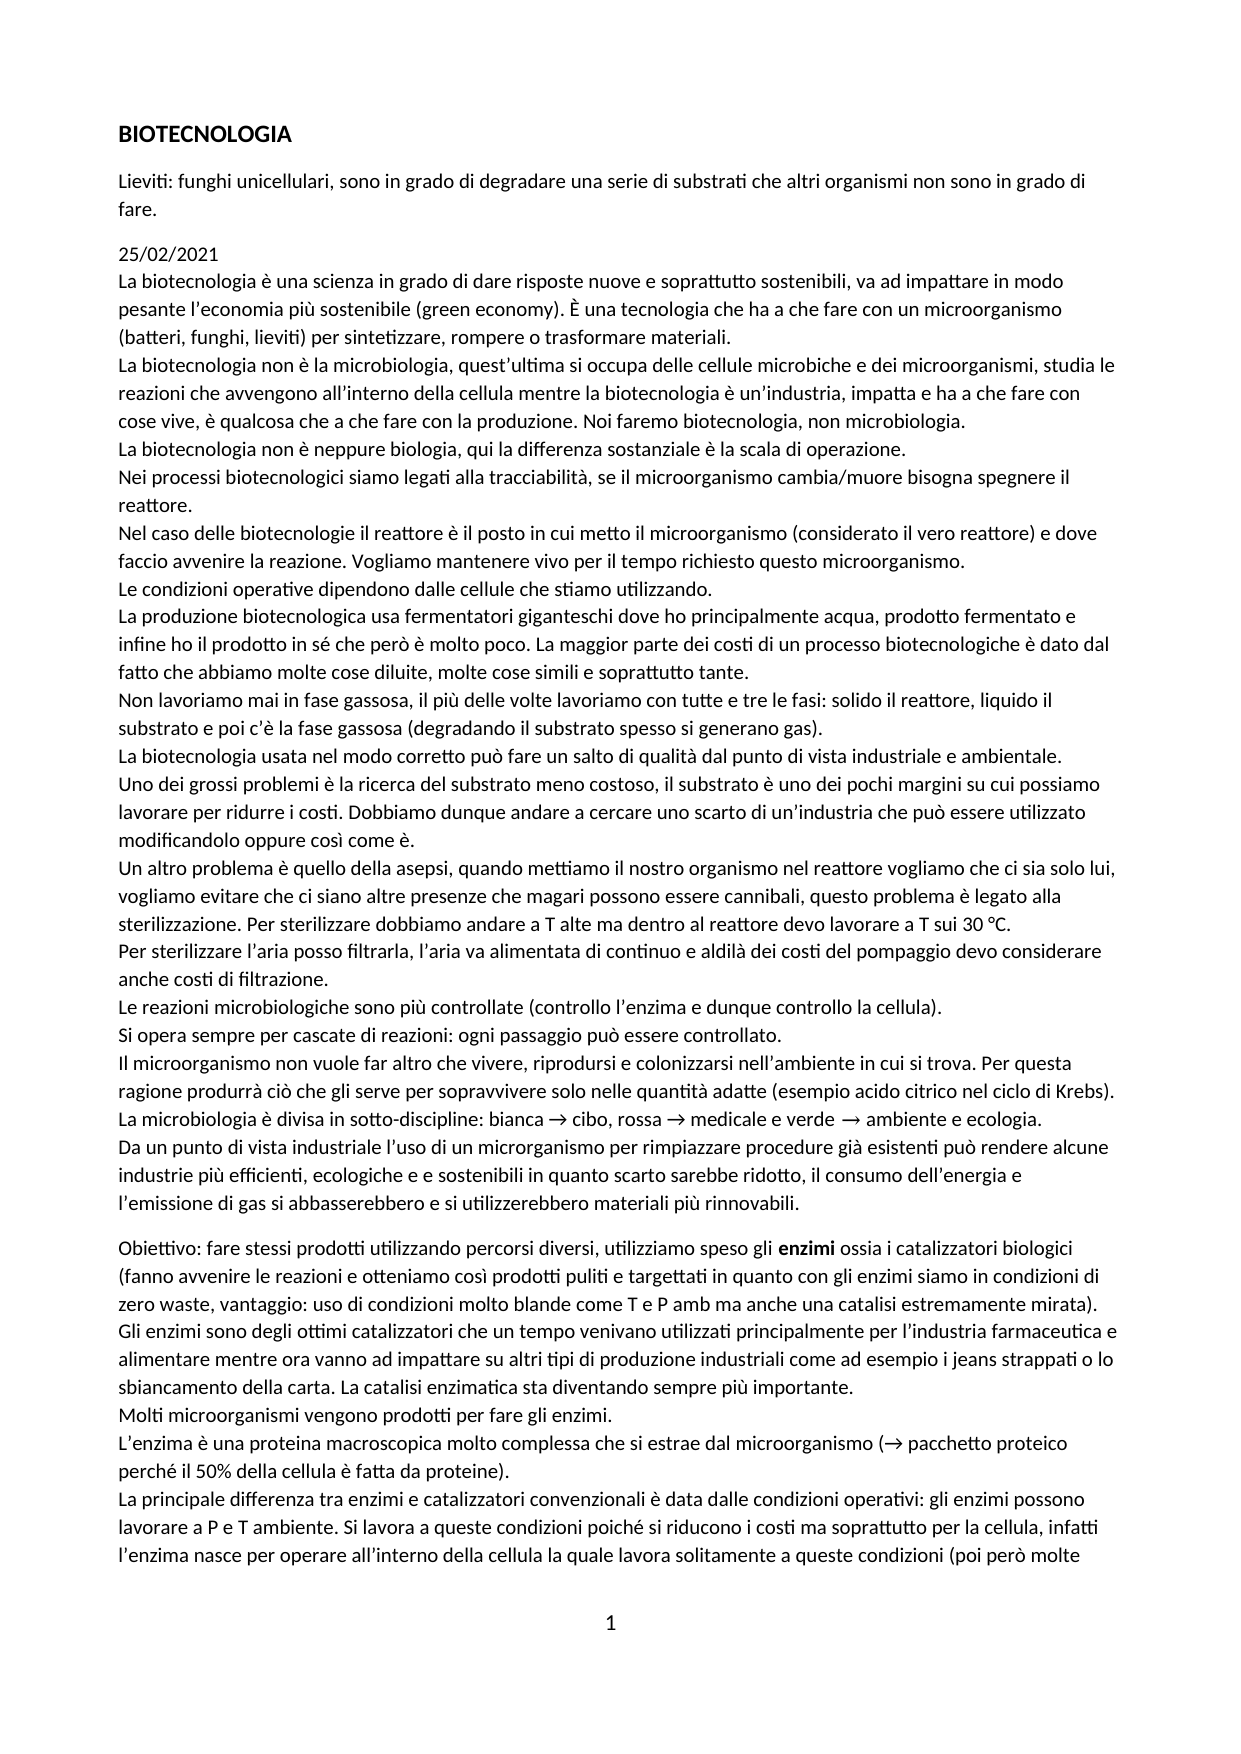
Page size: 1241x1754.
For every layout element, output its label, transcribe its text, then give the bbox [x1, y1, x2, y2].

text 25/02/2021 La biotecnologia è una scienza in grado di dare risposte nuove e soprattutto sostenibili, va ad impattare in modo pesante l’economia più sostenibile (green economy). È una tecnologia che ha a che fare con un microorganismo (batteri, funghi, lieviti) per sintetizzare, rompere o trasformare materiali. La biotecnologia non è la microbiologia, quest’ultima si occupa delle cellule microbiche e dei microorganismi, studia le reazioni che avvengono all’interno della cellula mentre la biotecnologia è un’industria, impatta e ha a che fare con cose vive, è qualcosa che a che fare con la produzione. Noi faremo biotecnologia, non microbiologia. La biotecnologia non è neppure biologia, qui la differenza sostanziale è la scala di operazione. Nei processi biotecnologici siamo legati alla tracciabilità, se il microorganismo cambia/muore bisogna spegnere il reattore. Nel caso delle biotecnologie il reattore è il posto in cui metto il microorganismo (considerato il vero reattore) e dove faccio avvenire la reazione. Vogliamo mantenere vivo per il tempo richiesto questo microorganismo. Le condizioni operative dipendono dalle cellule che stiamo utilizzando. La produzione biotecnologica usa fermentatori giganteschi dove ho principalmente acqua, prodotto fermentato e infine ho il prodotto in sé che però è molto poco. La maggior parte dei costi di un processo biotecnologiche è dato dal fatto che abbiamo molte cose diluite, molte cose simili e soprattutto tante. Non lavoriamo mai in fase gassosa, il più delle volte lavoriamo con tutte e tre le fasi: solido il reattore, liquido il substrato e poi c’è la fase gassosa (degradando il substrato spesso si generano gas). La biotecnologia usata nel modo corretto può fare un salto di qualità dal punto di vista industriale e ambientale. Uno dei grossi problemi è la ricerca del substrato meno costoso, il substrato è uno dei pochi margini su cui possiamo lavorare per ridurre i costi. Dobbiamo dunque andare a cercare uno scarto di un’industria che può essere utilizzato modificandolo oppure così come è. Un altro problema è quello della asepsi, quando mettiamo il nostro organismo nel reattore vogliamo che ci sia solo lui, vogliamo evitare che ci siano altre presenze che magari possono essere cannibali, questo problema è legato alla sterilizzazione. Per sterilizzare dobbiamo andare a T alte ma dentro al reattore devo lavorare a T sui 30 °C. Per sterilizzare l’aria posso filtrarla, l’aria va alimentata di continuo e aldilà dei costi del pompaggio devo considerare anche costi di filtrazione. Le reazioni microbiologiche sono più controllate (controllo l’enzima e dunque controllo la cellula). Si opera sempre per cascate di reazioni: ogni passaggio può essere controllato. Il microorganismo non vuole far altro che vivere, riprodursi e colonizzarsi nell’ambiente in cui si trova. Per questa ragione produrrà ciò che gli serve per sopravvivere solo nelle quantità adatte (esempio acido citrico nel ciclo di Krebs). La microbiologia è divisa in sotto-discipline: bianca → cibo, rossa → medicale e verde → ambiente e ecologia. Da un punto di vista industriale l’uso di un microrganismo per rimpiazzare procedure già esistenti può rendere alcune industrie più efficienti, ecologiche e e sostenibili in quanto scarto sarebbe ridotto, il consumo dell’energia e l’emissione di gas si abbasserebbero e si utilizzerebbero materiali più rinnovabili. [118, 241, 1122, 1216]
text Obiettivo: fare stessi prodotti utilizzando percorsi diversi, utilizziamo speso gli enzimi ossia i catalizzatori biologici (fanno avvenire le reazioni e otteniamo così prodotti puliti e targettati in quanto con gli enzimi siamo in condizioni di zero waste, vantaggio: uso di condizioni molto blande come T e P amb ma anche una catalisi estremamente mirata). Gli enzimi sono degli ottimi catalizzatori che un tempo venivano utilizzati principalmente per l’industria farmaceutica e alimentare mentre ora vanno ad impattare su altri tipi di produzione industriali come ad esempio i jeans strappati o lo sbiancamento della carta. La catalisi enzimatica sta diventando sempre più importante. Molti microorganismi vengono prodotti per fare gli enzimi. L’enzima è una proteina macroscopica molto complessa che si estrae dal microorganismo (→ pacchetto proteico perché il 50% della cellula è fatta da proteine). La principale differenza tra enzimi e catalizzatori convenzionali è data dalle condizioni operativi: gli enzimi possono lavorare a P e T ambiente. Si lavora a queste condizioni poiché si riducono i costi ma soprattutto per la cellula, infatti l’enzima nasce per operare all’interno della cellula la quale lavora solitamente a queste condizioni (poi però molte [118, 1235, 1122, 1567]
text Lieviti: funghi unicellulari, sono in grado di degradare una serie di substrati che altri organismi non sono in grado di fare. [118, 168, 1122, 222]
text BIOTECNOLOGIA [118, 118, 1122, 149]
